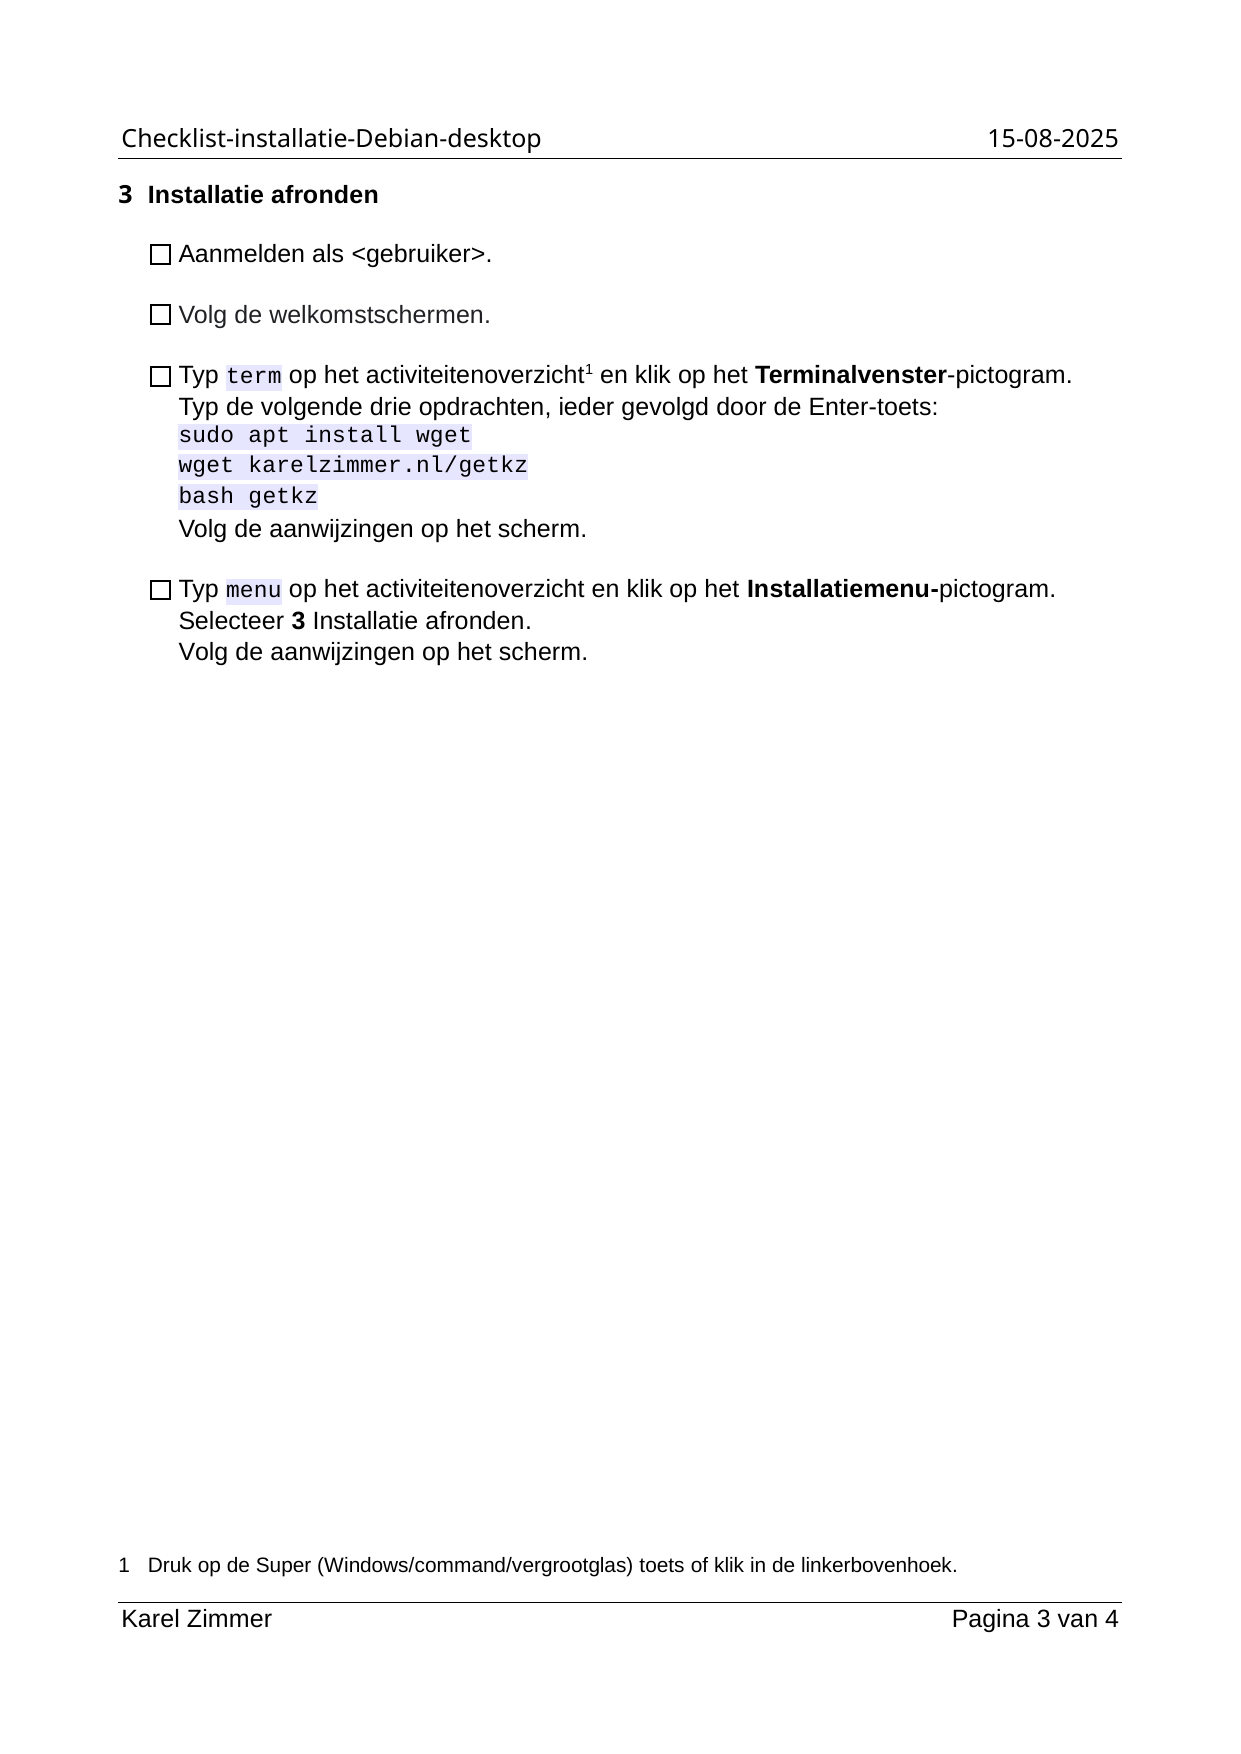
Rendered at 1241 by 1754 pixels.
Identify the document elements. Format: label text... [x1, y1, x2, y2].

table_cell [118, 544, 142, 574]
table_cell [118, 269, 142, 300]
table_cell [142, 300, 177, 330]
table_header [142, 239, 177, 269]
table_cell [118, 330, 142, 360]
table_cell [142, 423, 177, 453]
table_cell [142, 514, 177, 544]
table_cell [142, 636, 177, 667]
table_cell Selecteer 3 Installatie afronden. [177, 606, 1122, 636]
table_cell [142, 269, 177, 300]
table_cell [177, 544, 1122, 574]
table_cell [142, 330, 177, 360]
table_cell wget karelzimmer.nl/getkz [177, 453, 1122, 483]
table_cell [177, 330, 1122, 360]
table_cell [118, 300, 142, 330]
table_cell Volg de aanwijzingen op het scherm. [177, 514, 1122, 544]
table_cell Volg de welkomstschermen. [177, 300, 1122, 330]
table_cell [142, 483, 177, 513]
table_cell [118, 453, 142, 483]
table_cell [118, 514, 142, 544]
table_cell [118, 574, 142, 606]
table_cell Typ term op het activiteitenoverzicht en klik op het Terminalvenster-pictogram. [177, 360, 1122, 392]
table_cell [118, 606, 142, 636]
table_cell sudo apt install wget [177, 423, 1122, 453]
table_cell [142, 606, 177, 636]
table_cell [118, 483, 142, 513]
table_header Aanmelden als <gebruiker>. [177, 239, 1122, 269]
table_cell Volg de aanwijzingen op het scherm. [177, 636, 1122, 667]
table_cell [118, 636, 142, 667]
table_cell bash getkz [177, 483, 1122, 513]
table_cell [142, 360, 177, 392]
table_cell [142, 544, 177, 574]
table_cell [142, 453, 177, 483]
table_cell [118, 423, 142, 453]
table_cell [177, 269, 1122, 300]
table_cell [118, 392, 142, 422]
table_cell [142, 392, 177, 422]
list Installatie afronden [118, 177, 1122, 211]
table_header [118, 239, 142, 269]
table_cell Typ menu op het activiteitenoverzicht en klik op het Installatiemenu-pictogram. [177, 574, 1122, 606]
table_cell [118, 360, 142, 392]
table_cell Typ de volgende drie opdrachten, ieder gevolgd door de Enter-toets: [177, 392, 1122, 422]
table_cell [142, 574, 177, 606]
